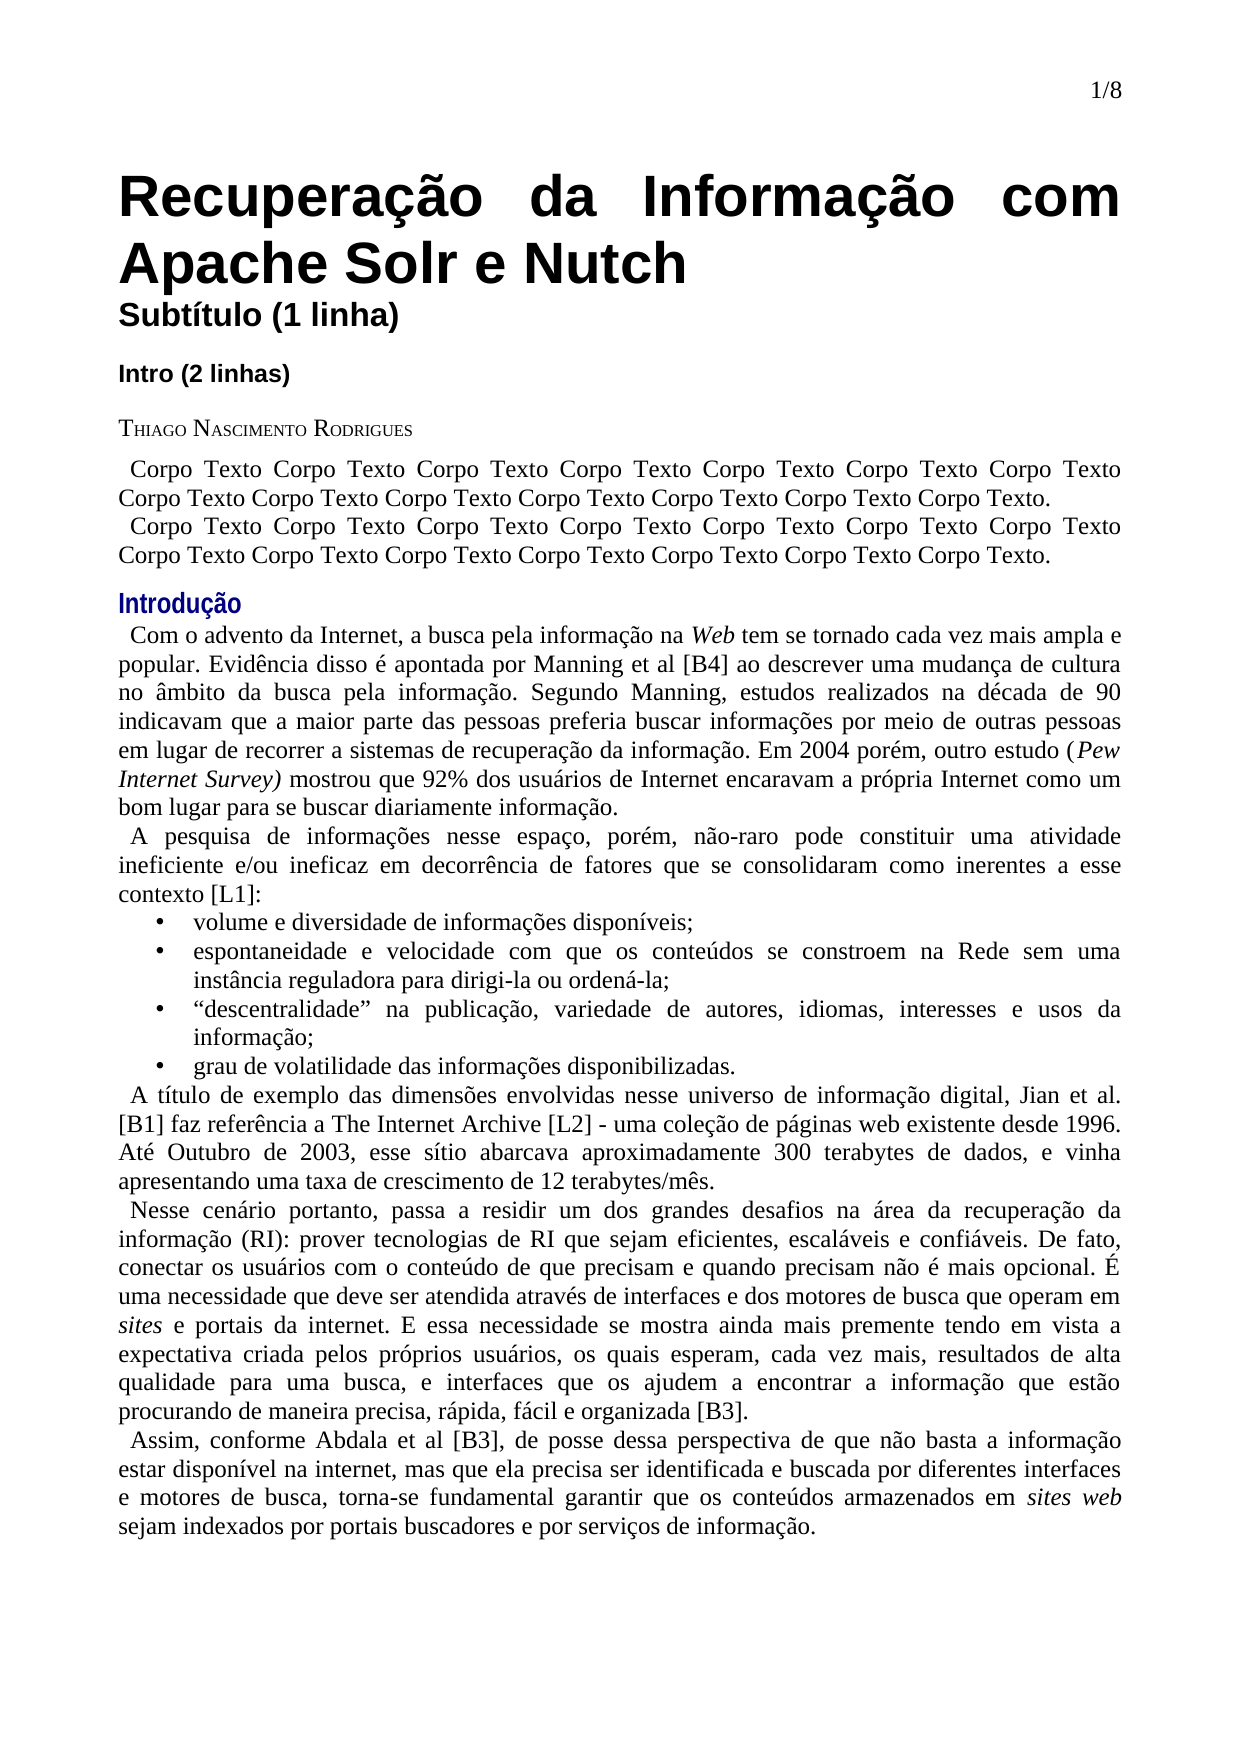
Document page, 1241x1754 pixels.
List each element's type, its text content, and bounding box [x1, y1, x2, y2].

list grau de volatilidade das informações disponibilizadas. [156, 1051, 1122, 1080]
text Nesse cenário portanto, passa a residir um dos grandes desafios na área da recuperação da informação (RI): prover tecnologias de RI que sejam eficientes, escaláveis e confiáveis. De fato, conectar os usuários com o conteúdo de que precisam e quando precisam não é mais opcional. É uma necessidade que deve ser atendida através de interfaces e dos motores de busca que operam em sites e portais da internet. E essa necessidade se mostra ainda mais premente tendo em vista a expectativa criada pelos próprios usuários, os quais esperam, cada vez mais, resultados de alta qualidade para uma busca, e interfaces que os ajudem a encontrar a informação que estão procurando de maneira precisa, rápida, fácil e organizada [B3]. [118, 1195, 1122, 1425]
text Corpo Texto Corpo Texto Corpo Texto Corpo Texto Corpo Texto Corpo Texto Corpo Texto Corpo Texto Corpo Texto Corpo Texto Corpo Texto Corpo Texto Corpo Texto Corpo Texto. [118, 511, 1122, 569]
text Corpo Texto Corpo Texto Corpo Texto Corpo Texto Corpo Texto Corpo Texto Corpo Texto Corpo Texto Corpo Texto Corpo Texto Corpo Texto Corpo Texto Corpo Texto Corpo Texto. [118, 454, 1122, 511]
text A pesquisa de informações nesse espaço, porém, não-raro pode constituir uma atividade ineficiente e/ou ineficaz em decorrência de fatores que se consolidaram como inerentes a esse contexto [L1]: [118, 821, 1122, 907]
text Assim, conforme Abdala et al [B3], de posse dessa perspectiva de que não basta a informação estar disponível na internet, mas que ela precisa ser identificada e buscada por diferentes interfaces e motores de busca, torna-se fundamental garantir que os conteúdos armazenados em sites web sejam indexados por portais buscadores e por serviços de informação. [118, 1425, 1122, 1540]
text Recuperação da Informação com Apache Solr e Nutch [118, 161, 1122, 295]
text Com o advento da Internet, a busca pela informação na Web tem se tornado cada vez mais ampla e popular. Evidência disso é apontada por Manning et al [B4] ao descrever uma mudança de cultura no âmbito da busca pela informação. Segundo Manning, estudos realizados na década de 90 indicavam que a maior parte das pessoas preferia buscar informações por meio de outras pessoas em lugar de recorrer a sistemas de recuperação da informação. Em 2004 porém, outro estudo (Pew Internet Survey) mostrou que 92% dos usuários de Internet encaravam a própria Internet como um bom lugar para se buscar diariamente informação. [118, 620, 1122, 821]
text Introdução [118, 587, 1122, 620]
list “descentralidade” na publicação, variedade de autores, idiomas, interesses e usos da informação; [156, 994, 1122, 1051]
text Subtítulo (1 linha) [118, 295, 1122, 334]
list volume e diversidade de informações disponíveis; [156, 907, 1122, 936]
list espontaneidade e velocidade com que os conteúdos se constroem na Rede sem uma instância reguladora para dirigi-la ou ordená-la; [156, 936, 1122, 994]
text Thiago Nascimento Rodrigues [118, 413, 1122, 441]
text Intro (2 linhas) [118, 359, 1122, 388]
text A título de exemplo das dimensões envolvidas nesse universo de informação digital, Jian et al. [B1] faz referência a The Internet Archive [L2] - uma coleção de páginas web existente desde 1996. Até Outubro de 2003, esse sítio abarcava aproximadamente 300 terabytes de dados, e vinha apresentando uma taxa de crescimento de 12 terabytes/mês. [118, 1080, 1122, 1195]
